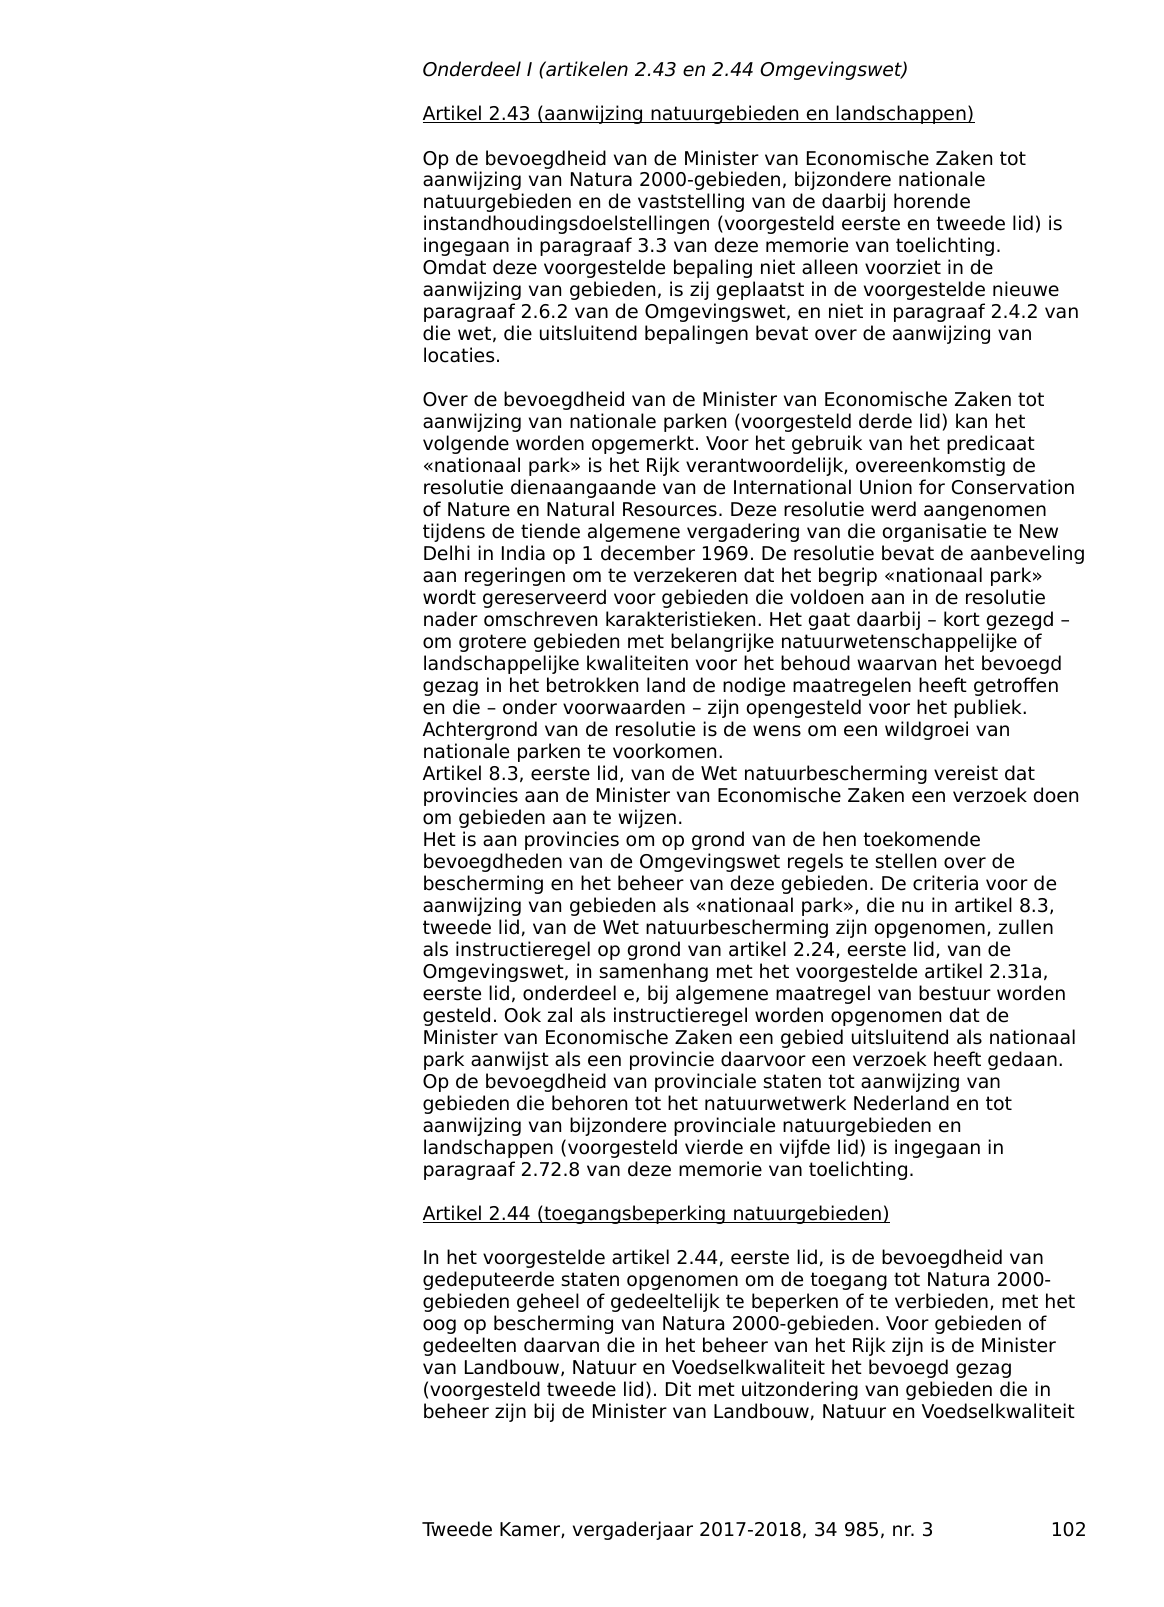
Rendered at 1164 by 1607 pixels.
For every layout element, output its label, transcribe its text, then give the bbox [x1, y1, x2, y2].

subtitle Onderdeel I (artikelen 2.43 en 2.44 Omgevingswet) [422, 59, 1087, 81]
text Over de bevoegdheid van de Minister van Economische Zaken tot aanwijzing van nationale parken (voorgesteld derde lid) kan het volgende worden opgemerkt. Voor het gebruik van het predicaat «nationaal park» is het Rijk verantwoordelijk, overeenkomstig de resolutie dienaangaande van de International Union for Conservation of Nature en Natural Resources. Deze resolutie werd aangenomen tijdens de tiende algemene vergadering van die organisatie te New Delhi in India op 1 december 1969. De resolutie bevat de aanbeveling aan regeringen om te verzekeren dat het begrip «nationaal park» wordt gereserveerd voor gebieden die voldoen aan in de resolutie nader omschreven karakteristieken. Het gaat daarbij – kort gezegd – om grotere gebieden met belangrijke natuurwetenschappelijke of landschappelijke kwaliteiten voor het behoud waarvan het bevoegd gezag in het betrokken land de nodige maatregelen heeft getroffen en die – onder voorwaarden – zijn opengesteld voor het publiek. Achtergrond van de resolutie is de wens om een wildgroei van nationale parken te voorkomen. [422, 389, 1087, 763]
text Op de bevoegdheid van provinciale staten tot aanwijzing van gebieden die behoren tot het natuurwetwerk Nederland en tot aanwijzing van bijzondere provinciale natuurgebieden en landschappen (voorgesteld vierde en vijfde lid) is ingegaan in paragraaf 2.72.8 van deze memorie van toelichting. [422, 1071, 1087, 1181]
text Omdat deze voorgestelde bepaling niet alleen voorziet in de aanwijzing van gebieden, is zij geplaatst in de voorgestelde nieuwe paragraaf 2.6.2 van de Omgevingswet, en niet in paragraaf 2.4.2 van die wet, die uitsluitend bepalingen bevat over de aanwijzing van locaties. [422, 257, 1087, 367]
text Artikel 8.3, eerste lid, van de Wet natuurbescherming vereist dat provincies aan de Minister van Economische Zaken een verzoek doen om gebieden aan te wijzen. [422, 763, 1087, 829]
subtitle Artikel 2.44 (toegangsbeperking natuurgebieden) [422, 1203, 1087, 1225]
text Het is aan provincies om op grond van de hen toekomende bevoegdheden van de Omgevingswet regels te stellen over de bescherming en het beheer van deze gebieden. De criteria voor de aanwijzing van gebieden als «nationaal park», die nu in artikel 8.3, tweede lid, van de Wet natuurbescherming zijn opgenomen, zullen als instructieregel op grond van artikel 2.24, eerste lid, van de Omgevingswet, in samenhang met het voorgestelde artikel 2.31a, eerste lid, onderdeel e, bij algemene maatregel van bestuur worden gesteld. Ook zal als instructieregel worden opgenomen dat de Minister van Economische Zaken een gebied uitsluitend als nationaal park aanwijst als een provincie daarvoor een verzoek heeft gedaan. [422, 829, 1087, 1071]
text In het voorgestelde artikel 2.44, eerste lid, is de bevoegdheid van gedeputeerde staten opgenomen om de toegang tot Natura 2000-gebieden geheel of gedeeltelijk te beperken of te verbieden, met het oog op bescherming van Natura 2000-gebieden. Voor gebieden of gedeelten daarvan die in het beheer van het Rijk zijn is de Minister van Landbouw, Natuur en Voedselkwaliteit het bevoegd gezag (voorgesteld tweede lid). Dit met uitzondering van gebieden die in beheer zijn bij de Minister van Landbouw, Natuur en Voedselkwaliteit [422, 1247, 1087, 1423]
text Op de bevoegdheid van de Minister van Economische Zaken tot aanwijzing van Natura 2000-gebieden, bijzondere nationale natuurgebieden en de vaststelling van de daarbij horende instandhoudingsdoelstellingen (voorgesteld eerste en tweede lid) is ingegaan in paragraaf 3.3 van deze memorie van toelichting. [422, 147, 1087, 257]
subtitle Artikel 2.43 (aanwijzing natuurgebieden en landschappen) [422, 103, 1087, 125]
